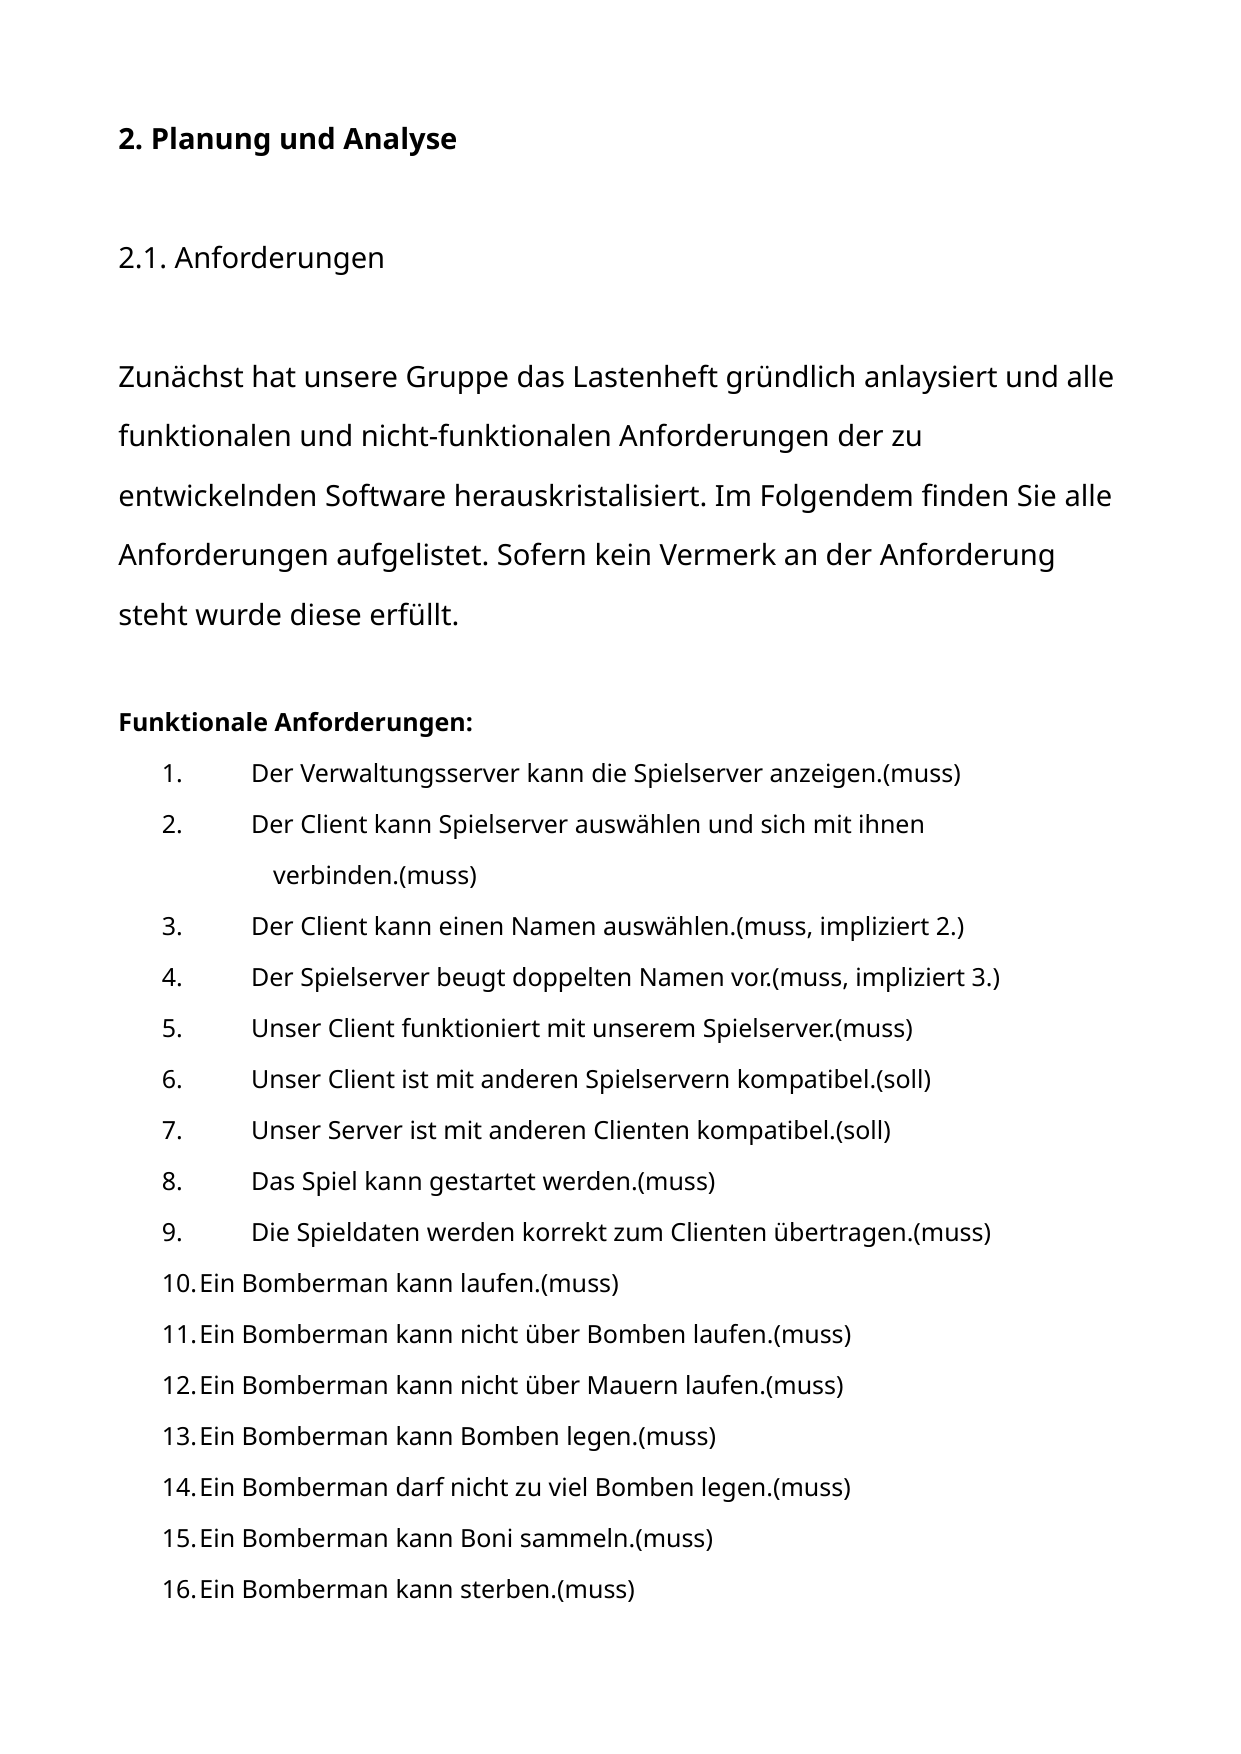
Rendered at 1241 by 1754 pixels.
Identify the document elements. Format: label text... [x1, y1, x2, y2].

list Das Spiel kann gestartet werden.(muss) [162, 1164, 1122, 1198]
text Zunächst hat unsere Gruppe das Lastenheft gründlich anlaysiert und alle funktionalen und nicht-funktionalen Anforderungen der zu entwickelnden Software herauskristalisiert. Im Folgendem finden Sie alle Anforderungen aufgelistet. Sofern kein Vermerk an der Anforderung steht wurde diese erfüllt. [118, 356, 1122, 634]
list Der Spielserver beugt doppelten Namen vor.(muss, impliziert 3.) [162, 960, 1122, 994]
list Ein Bomberman darf nicht zu viel Bomben legen.(muss) [162, 1470, 1122, 1504]
list Ein Bomberman kann Boni sammeln.(muss) [162, 1521, 1122, 1555]
list Unser Server ist mit anderen Clienten kompatibel.(soll) [162, 1113, 1122, 1147]
text 2. Planung und Analyse [118, 118, 1122, 158]
list Ein Bomberman kann nicht über Mauern laufen.(muss) [162, 1368, 1122, 1402]
list Die Spieldaten werden korrekt zum Clienten übertragen.(muss) [162, 1215, 1122, 1249]
text 2.1. Anforderungen [118, 237, 1122, 277]
list Der Client kann Spielserver auswählen und sich mit ihnen verbinden.(muss) [162, 807, 1122, 892]
list Unser Client funktioniert mit unserem Spielserver.(muss) [162, 1011, 1122, 1045]
list Ein Bomberman kann nicht über Bomben laufen.(muss) [162, 1317, 1122, 1351]
text Funktionale Anforderungen: [118, 704, 1122, 738]
list Ein Bomberman kann Bomben legen.(muss) [162, 1419, 1122, 1453]
list Der Client kann einen Namen auswählen.(muss, impliziert 2.) [162, 909, 1122, 943]
list Unser Client ist mit anderen Spielservern kompatibel.(soll) [162, 1062, 1122, 1096]
list Der Verwaltungsserver kann die Spielserver anzeigen.(muss) [162, 756, 1122, 789]
list Ein Bomberman kann laufen.(muss) [162, 1266, 1122, 1300]
list Ein Bomberman kann sterben.(muss) [162, 1572, 1122, 1606]
